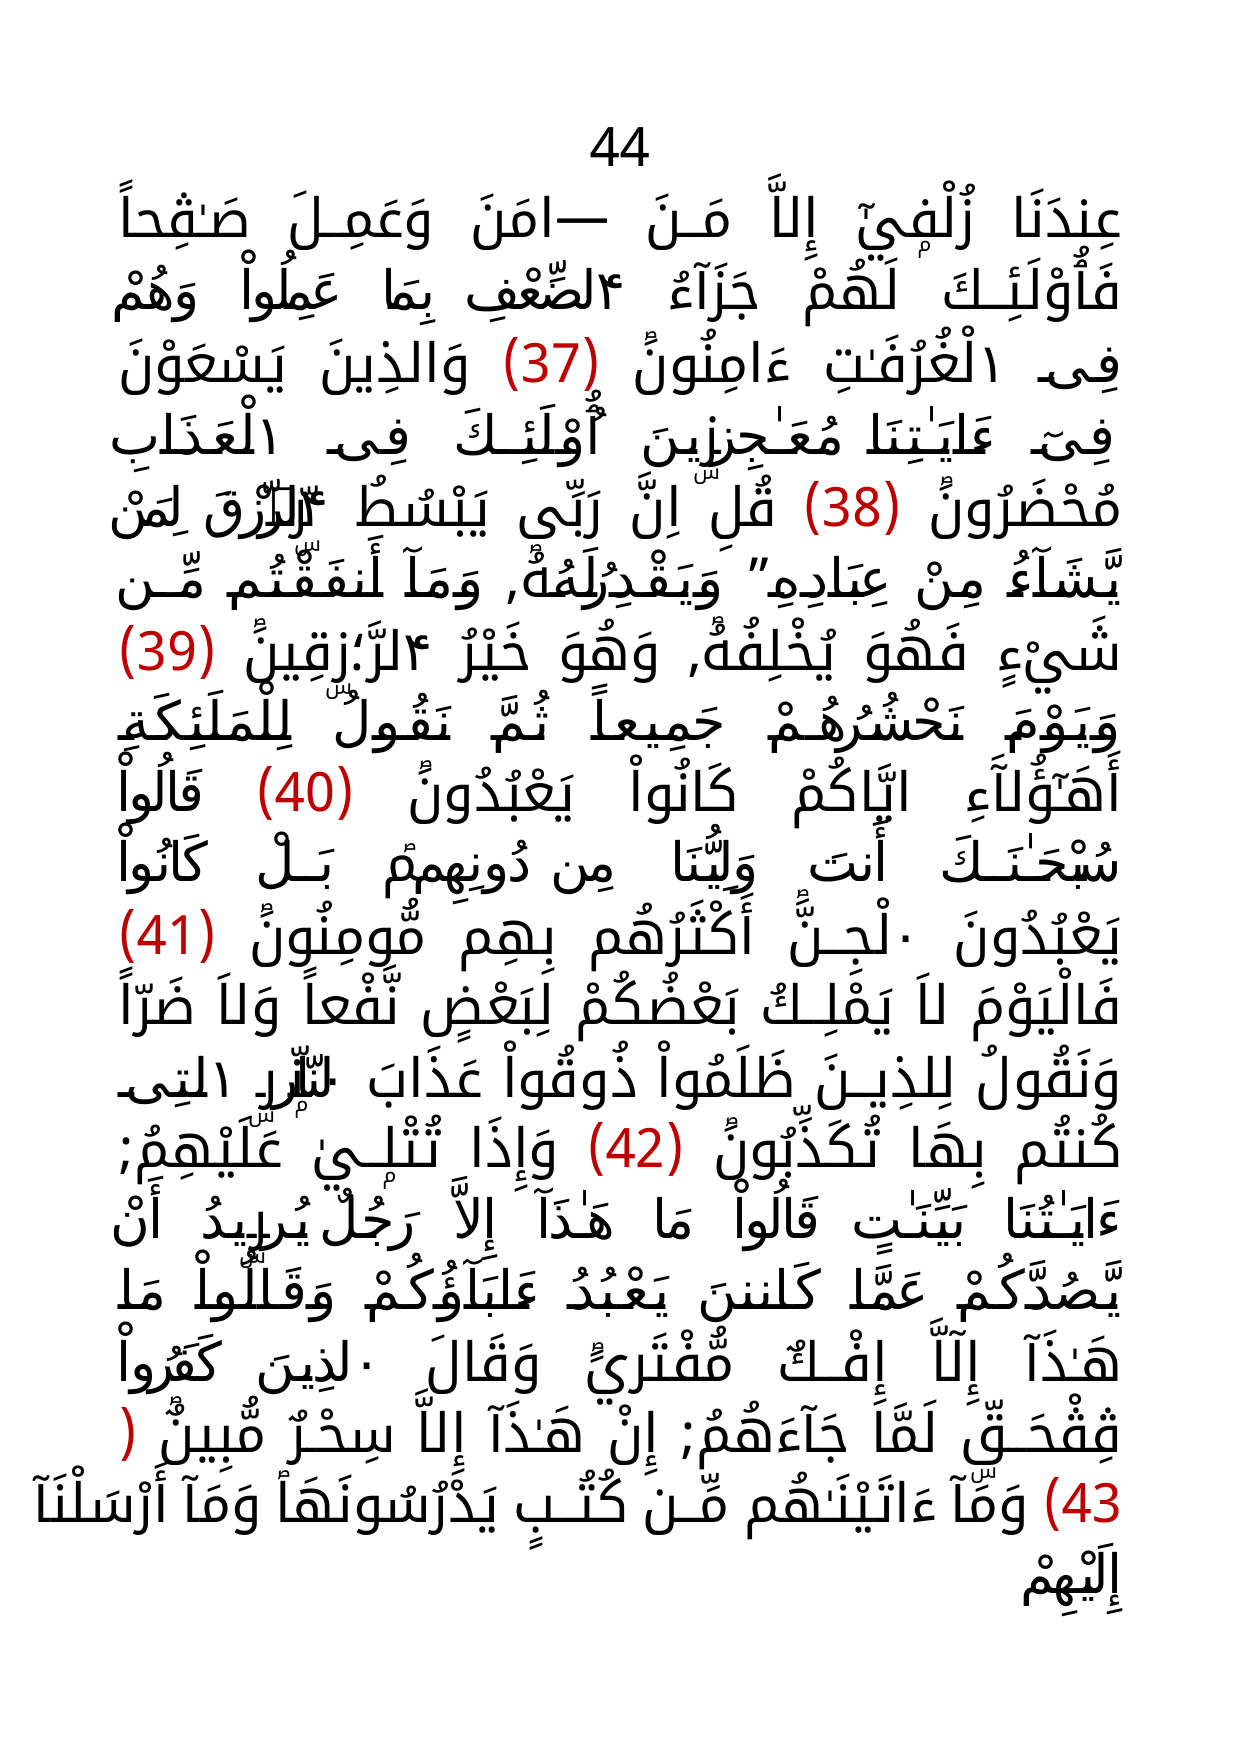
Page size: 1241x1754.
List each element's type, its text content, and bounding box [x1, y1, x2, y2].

text عِندَنَا زُلْفۭيٰٓ إِلاَّ مَــنَ —امَنَ وَعَمِــلَ صَـٰڤِحاً فَٱُوْلَئِــكَ لَهُمْ جَزَآءُ ۴لضِّعْفِ بِمَا عَمِلُواْ وَهُمْ فِى ۱لْغُرُفَـٰتِ ءَامِنُونَؐ (37) وَالذِينَ يَسْعَوْنَ فِىٓ ءَايَـٰتِنَا مُعَـٰجِزۣينَ ٱُوْلَئِــكَ فِى ۱لْعَذَابِ مُحْضَرُونَؐ (38) قُلِ اِنَّ رَبِّى يَبْسُطُ ۴لرّۣزْقَ لِمَنْ يَّشَآءُ مِنْ عِبَادِهِ” وَيَقْدِرُ لَهُؐ, وَمَآ أَنفَقْتُم مِّــن شَيْءٍ فَهُوَ يُخْلِفُهُؐ, وَهُوَ خَيْرُ ۴لرَّ؛زۣقِينَؐ (39) وَيَوْمَ نَحْشُرُهُمْ جَمِيعاً ثُمَّ نَقُولُ لِلْمَلَئِكَةِ أَهَـٰٓؤُلآَءِ ايَّاكُمْ كَانُواْ يَعْبُدُونَؐ (40) قَالُواْ سُبْحَـٰنَــكَ أَنتَ وَلِيُّنَا مِن دُونِهِمؐ بَــلْ كَانُواْ يَعْبُدُونَ ۰لْجِــنَّؐ أَكْثَرُهُم بِهِم مُّومِنُونَؐ (41) فَالْيَوْمَ لاَ يَمْلِــكُ بَعْضُكُمْ لِبَعْضٍ نَّفْعاً وَلاَ ضَرّاً وَنَقُولُ لِلذِيــنَ ظَلَمُواْ ذُوقُواْ عَذَابَ ۰لنّۭارۣ ۱لتِى كُنتُم بِهَا تُكَذِّبُونَؐ (42) وَإِذَا تُتْلۭــيٰ عَلَيْهِمُ; ءَايَـٰتُنَا بَيِّنَـٰتٍ قَالُواْ مَا هَـٰذَآ إِلاَّ رَجُلٌ يُرۣيدُ أَنْ يَّصُدَّكُمْ عَمَّا كَانننَ يَعْبُدُ ءَابَآؤُكُمْ وَقَالُواْ مَا هَـٰذَآ إِلٓاَّ إِفْــكٌ مُّفْتَريًؐ وَقَالَ ۰لذِينَ كَفَرُواْ ڤِڤْحَــقّۣ لَمَّا جَآءَهُمُ; إِنْ هَـٰذَآ إِلاَّ سِحْـرٌ مُّبِينٌؐ (43) وَمَآ ءَاتَيْنَـٰهُم مِّــن كُتُــبٍ يَدْرُسُونَهَاؐ وَمَآ أَرْسَلْنَآ إِلَيْهِمْ [118, 189, 1122, 1615]
text 44 [118, 118, 1122, 189]
